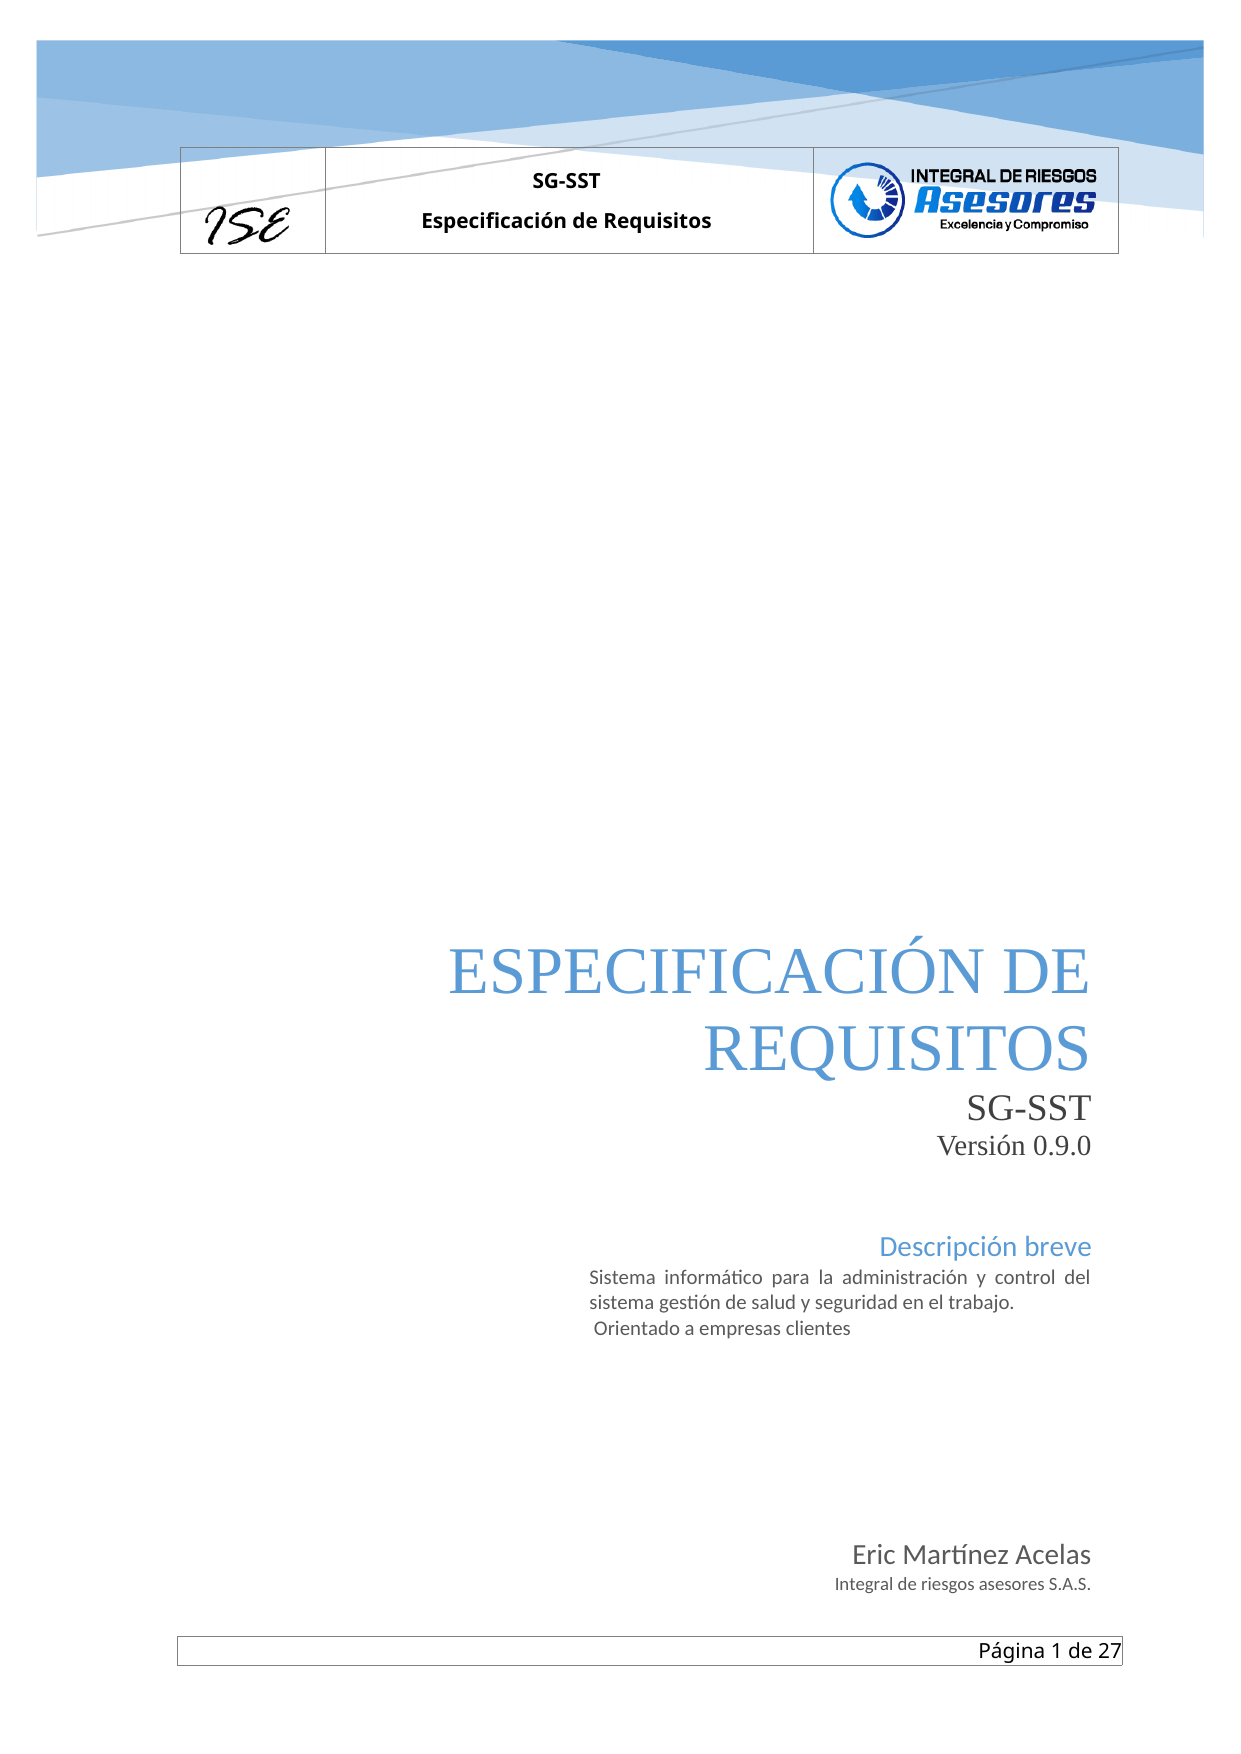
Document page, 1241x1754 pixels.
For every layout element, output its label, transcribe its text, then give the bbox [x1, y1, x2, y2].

text Integral de riesgos asesores S.A.S. [299, 1572, 1091, 1595]
text Versión 0.9.0 [299, 1128, 1091, 1162]
text Especificación de Requisitos [299, 932, 1091, 1085]
text Sistema informático para la administración y control del sistema gestión de salud y seguridad en el trabajo. [589, 1264, 1092, 1315]
text Orientado a empresas clientes [589, 1315, 1092, 1340]
text Eric Martínez Acelas [299, 1536, 1091, 1572]
text SG-SST [299, 1085, 1091, 1128]
text Descripción breve [589, 1228, 1092, 1264]
